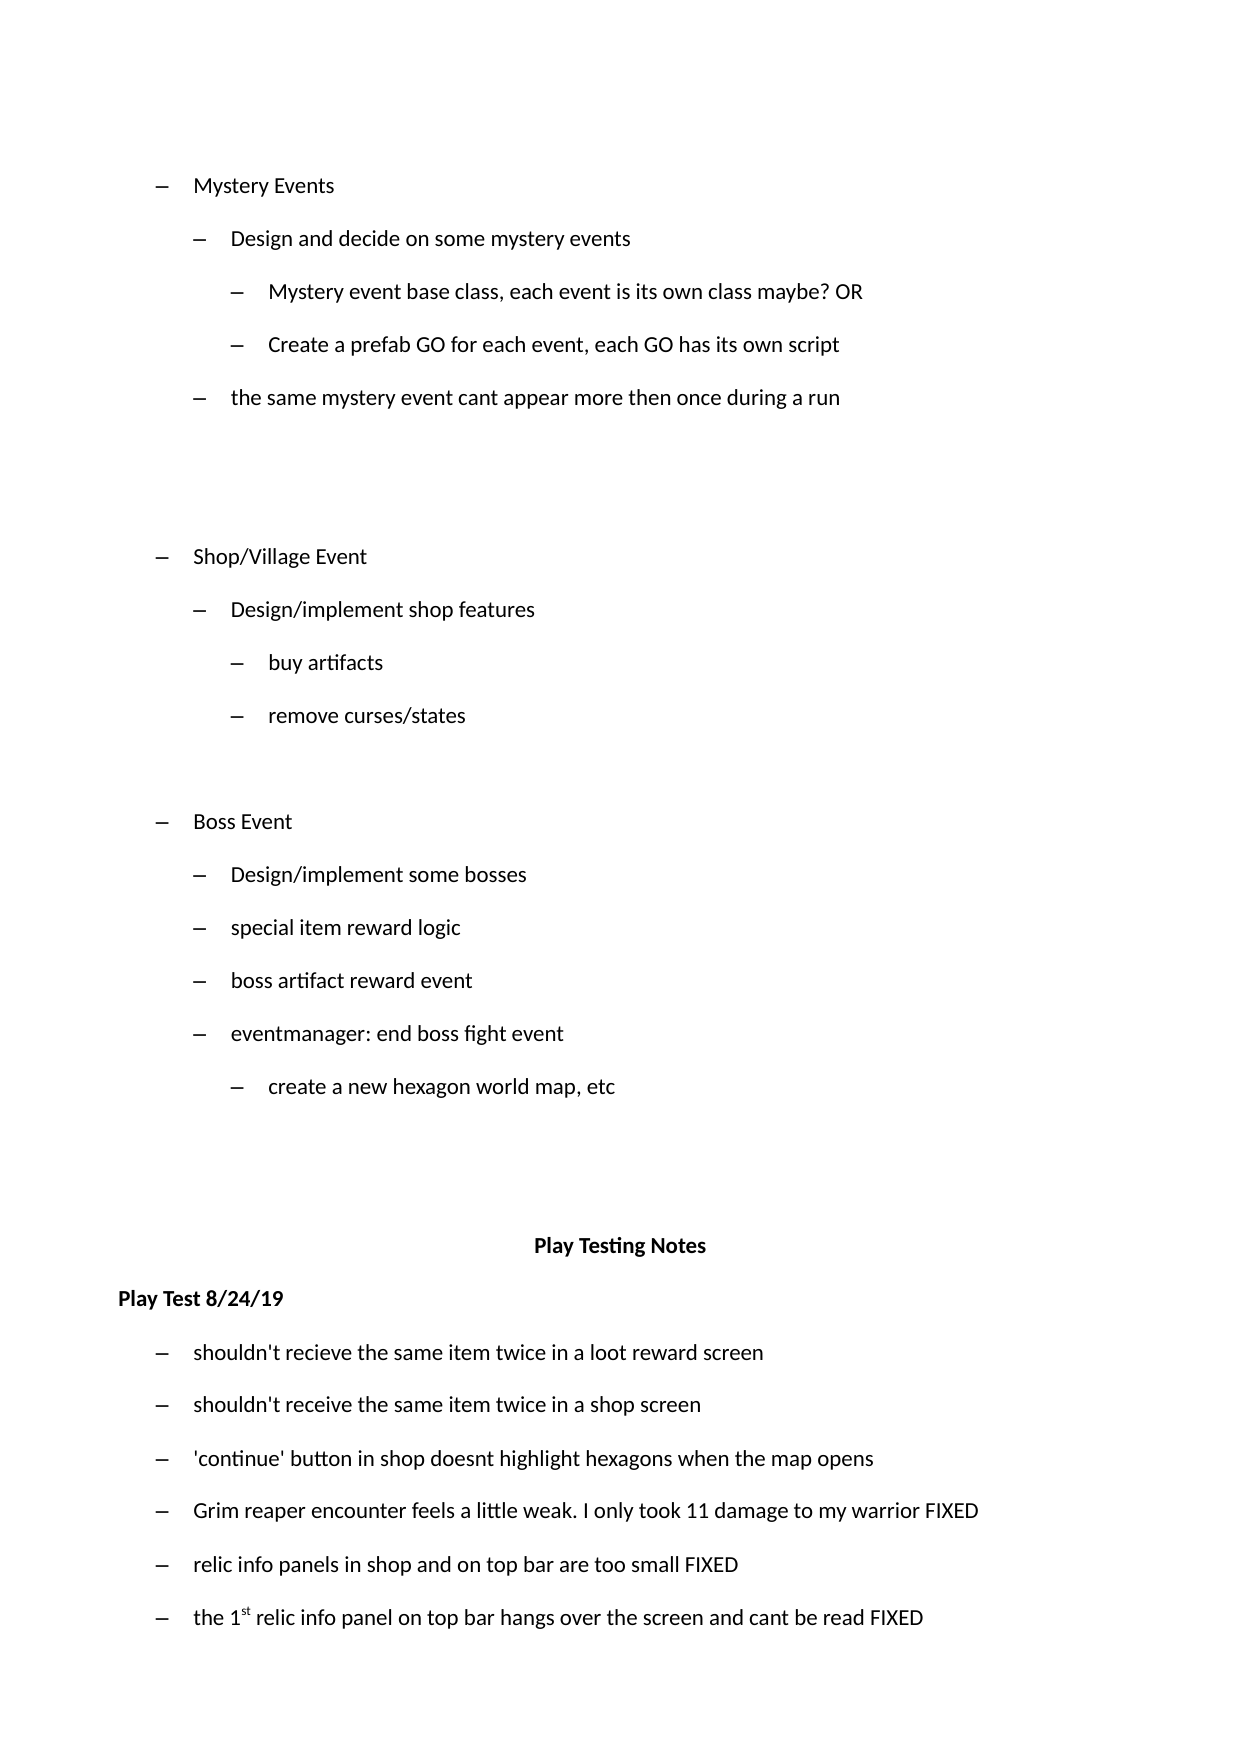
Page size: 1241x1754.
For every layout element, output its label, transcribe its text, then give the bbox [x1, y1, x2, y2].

list eventmanager: end boss fight event [193, 1019, 1122, 1047]
list Design/implement some bosses [193, 860, 1122, 888]
list Create a prefab GO for each event, each GO has its own script [231, 330, 1122, 358]
list the 1st relic info panel on top bar hangs over the screen and cant be read FIXED [156, 1603, 1122, 1631]
list 'continue' button in shop doesnt highlight hexagons when the map opens [156, 1444, 1122, 1472]
text Play Testing Notes [118, 1232, 1122, 1259]
list shouldn't recieve the same item twice in a loot reward screen [156, 1338, 1122, 1366]
list create a new hexagon world map, etc [231, 1072, 1122, 1101]
text Play Test 8/24/19 [118, 1284, 1122, 1313]
list relic info panels in shop and on top bar are too small FIXED [156, 1550, 1122, 1578]
list remove curses/states [231, 701, 1122, 729]
list Mystery event base class, each event is its own class maybe? OR [231, 277, 1122, 305]
list Boss Event [156, 807, 1122, 835]
list shouldn't receive the same item twice in a shop screen [156, 1391, 1122, 1419]
list boss artifact reward event [193, 966, 1122, 994]
list Design/implement shop features [193, 595, 1122, 623]
list Shop/Village Event [156, 542, 1122, 570]
list buy artifacts [231, 648, 1122, 676]
list Design and decide on some mystery events [193, 224, 1122, 252]
list the same mystery event cant appear more then once during a run [193, 383, 1122, 411]
list Mystery Events [156, 171, 1122, 199]
list special item reward logic [193, 913, 1122, 941]
list Grim reaper encounter feels a little weak. I only took 11 damage to my warrior FIXED [156, 1497, 1122, 1525]
